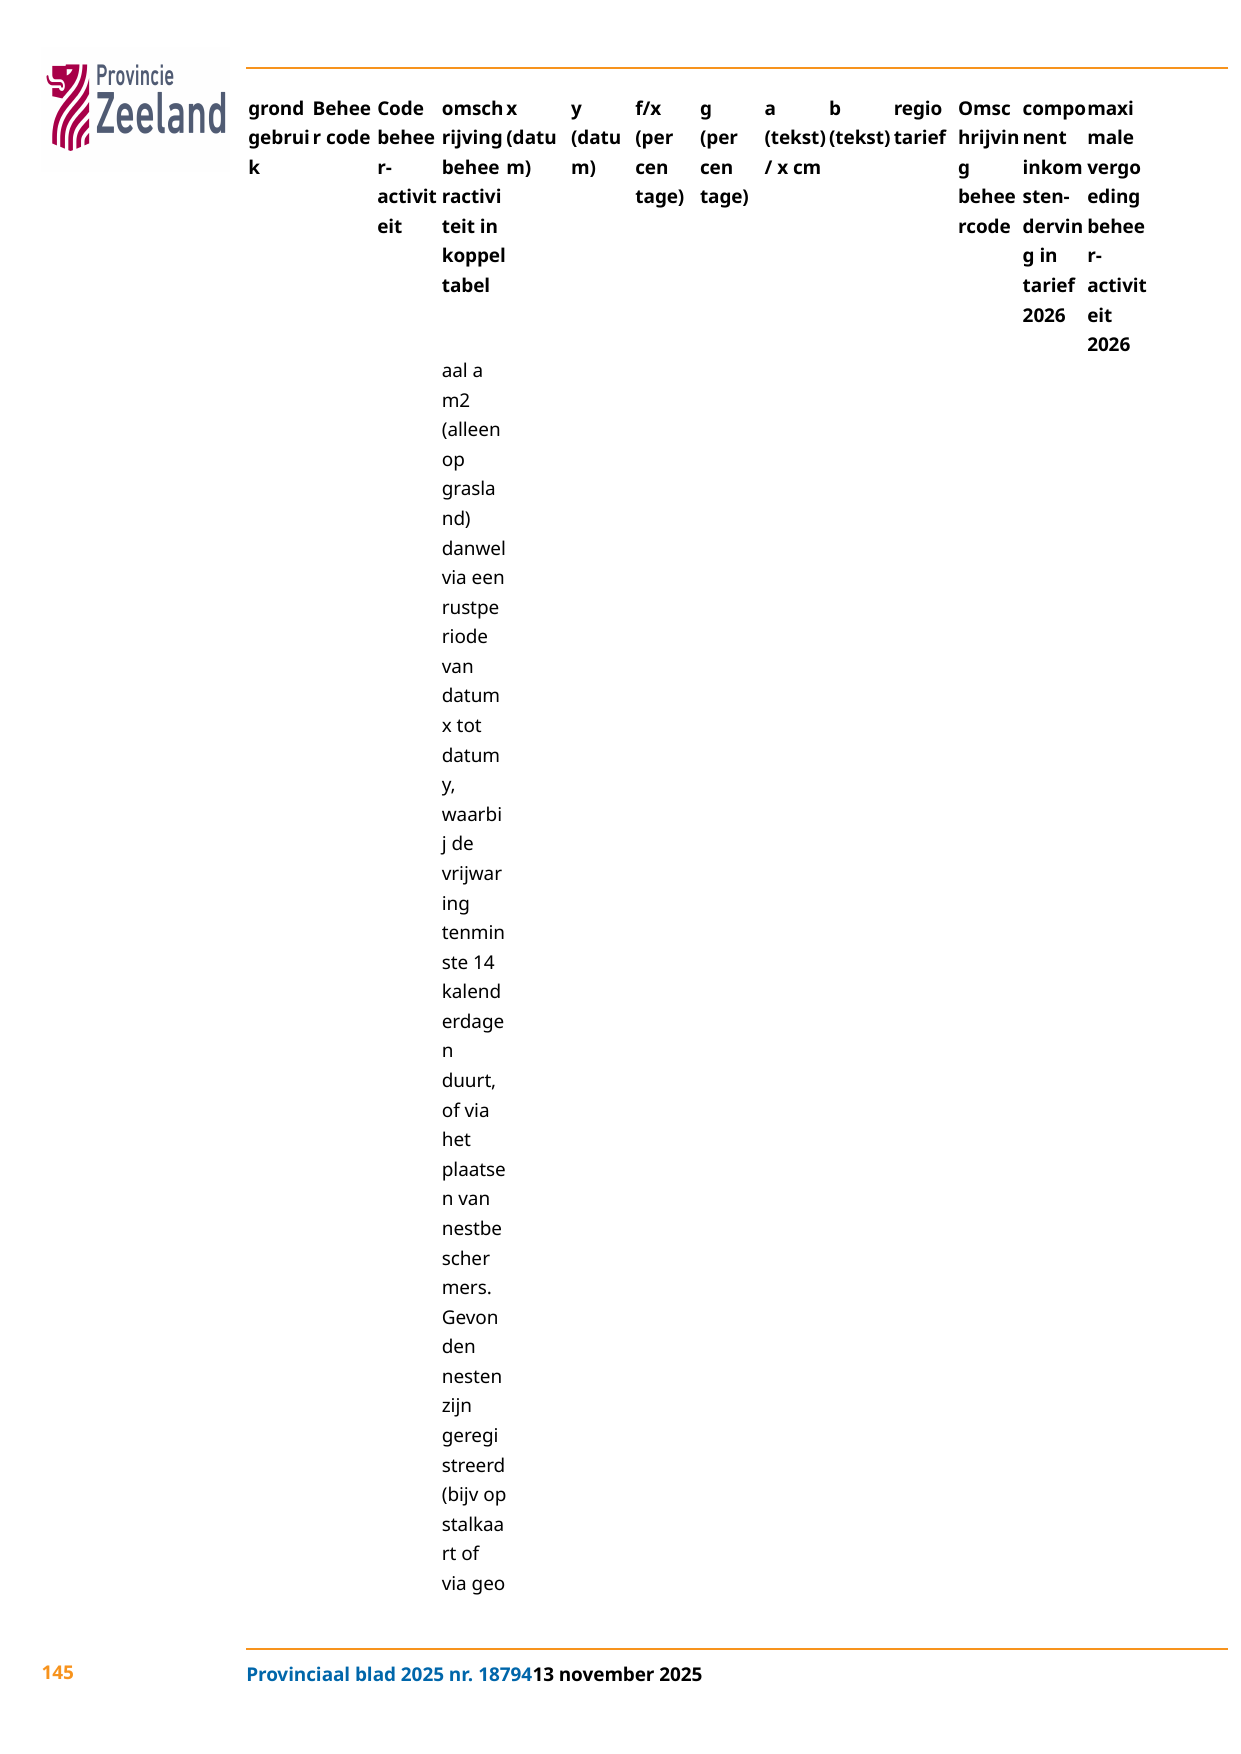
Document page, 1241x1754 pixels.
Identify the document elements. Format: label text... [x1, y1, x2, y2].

table_cell [764, 357, 829, 1596]
table_cell [894, 357, 958, 1596]
table_header a (tekst) / x cm [764, 95, 829, 357]
table_cell [506, 357, 571, 1596]
table_header Code beheer-activiteit [377, 95, 442, 357]
table_cell [829, 357, 893, 1596]
table_cell aal a m2 (alleen op grasland) danwel via een rustperiode van datum x tot datum y, waarbij de vrijwaring tenminste 14 kalenderdagen duurt, of via het plaatsen van nestbeschermers. Gevonden nesten zijn geregistreerd (bijv op stalkaart of via geo [442, 357, 506, 1596]
table_header regio tarief [894, 95, 958, 357]
table_header omschrijving beheeractiviteit in koppeltabel [442, 95, 506, 357]
picture [41, 47, 231, 172]
table_header maximale vergoeding beheer-activiteit 2026 [1087, 95, 1152, 357]
table_cell [248, 357, 312, 1596]
table_header Omschrijving beheercode [958, 95, 1022, 357]
table_header y (datum) [571, 95, 635, 357]
table_cell [313, 357, 377, 1596]
table_cell [1023, 357, 1087, 1596]
table_cell [377, 357, 442, 1596]
table_header f/x (per cen tage) [635, 95, 700, 357]
table_cell [635, 357, 700, 1596]
table_cell [700, 357, 764, 1596]
table_cell [958, 357, 1022, 1596]
table_header b (tekst) [829, 95, 893, 357]
table_header x (datum) [506, 95, 571, 357]
table_header g (per cen tage) [700, 95, 764, 357]
table_header Beheer code [313, 95, 377, 357]
table_cell [1087, 357, 1152, 1596]
table_header grond gebruik [248, 95, 312, 357]
table_header component inkomsten-derving in tarief 2026 [1023, 95, 1087, 357]
table_cell [571, 357, 635, 1596]
